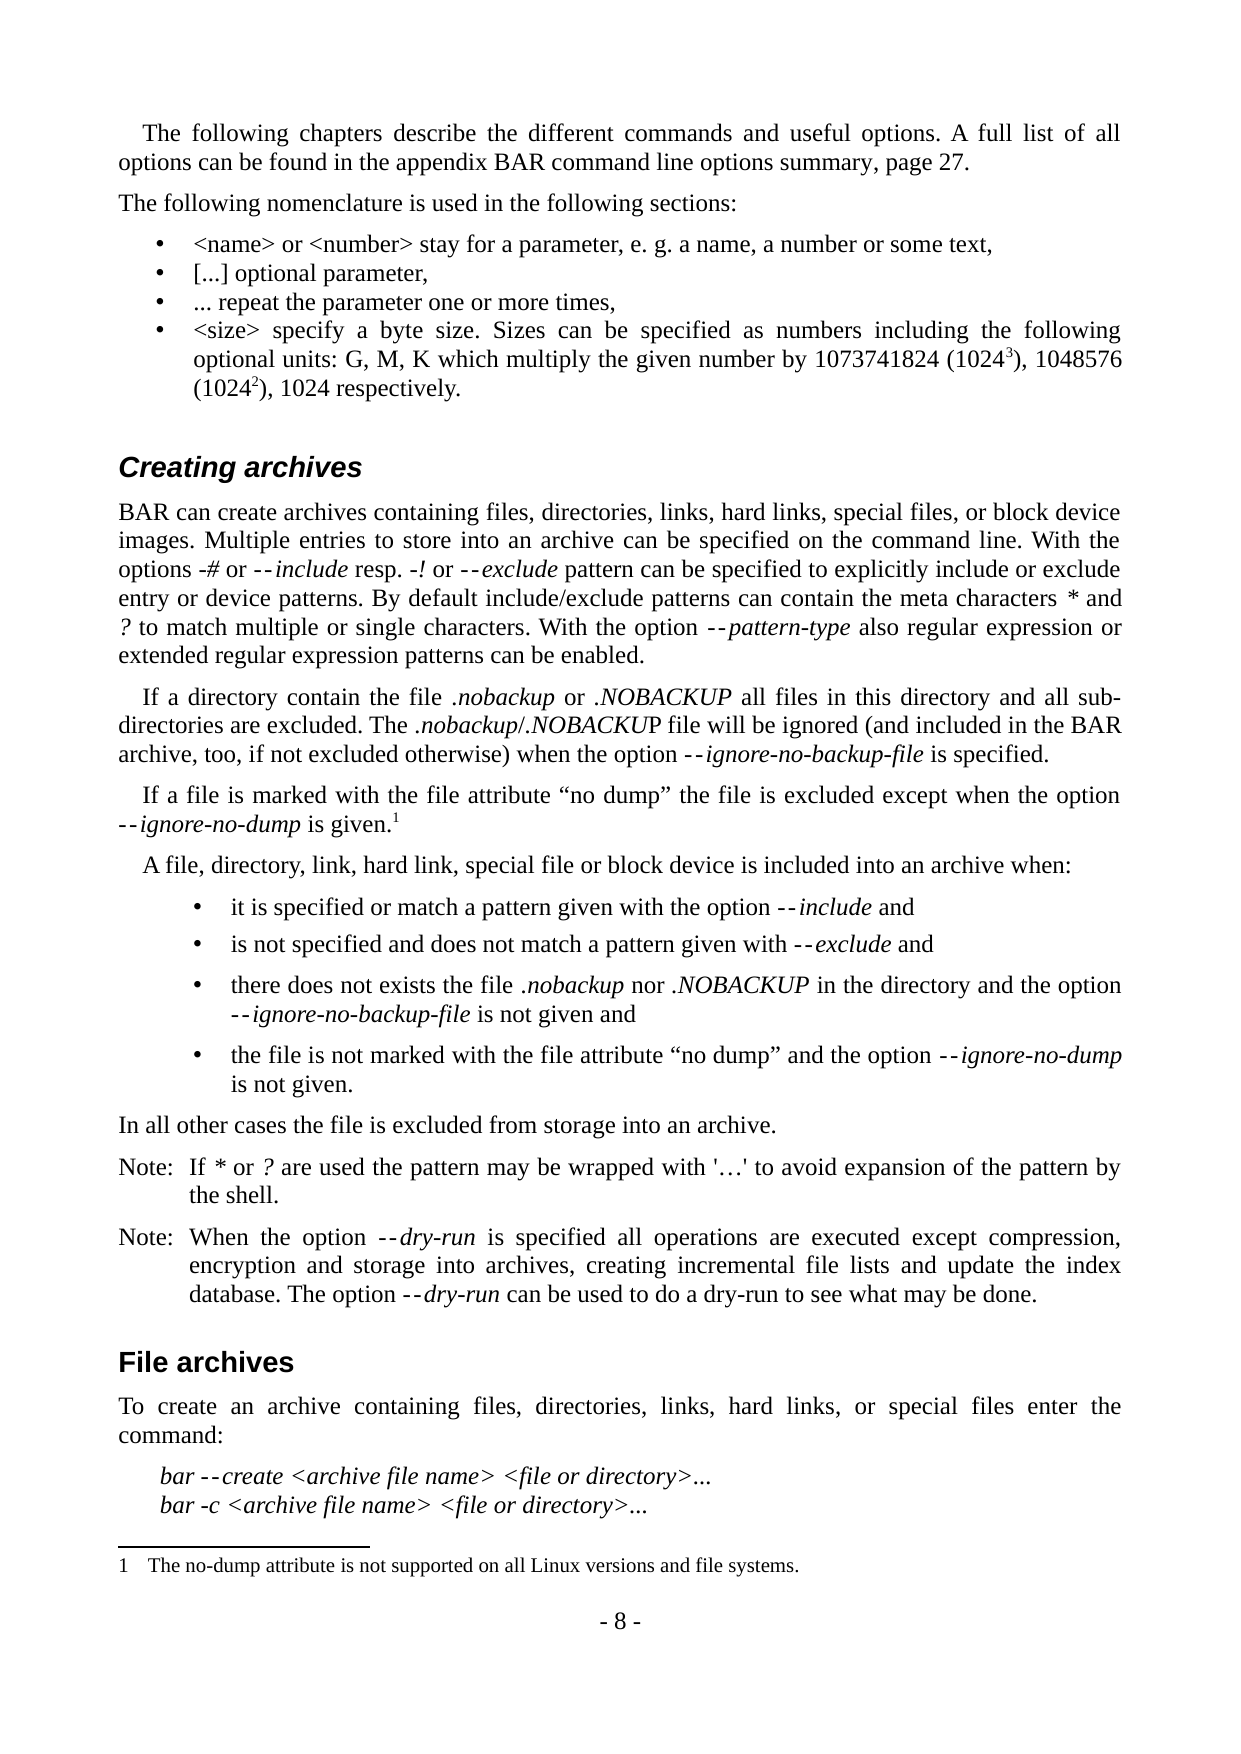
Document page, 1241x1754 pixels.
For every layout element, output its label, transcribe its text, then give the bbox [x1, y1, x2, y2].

text bar -c <archive file name> <file or directory>... [159, 1490, 1122, 1519]
text The no-dump attribute is not supported on all Linux versions and file systems. [118, 1553, 1122, 1577]
list it is specified or match a pattern given with the option ‑‑include and [193, 892, 1122, 920]
list there does not exists the file .nobackup nor .NOBACKUP in the directory and the option ‑‑ignore-no-backup-file is not given and [193, 970, 1122, 1028]
subtitle Creating archives [118, 451, 1122, 484]
subtitle File archives [118, 1345, 1122, 1379]
text The following nomenclature is used in the following sections: [118, 188, 1122, 217]
text In all other cases the file is excluded from storage into an archive. [118, 1110, 1122, 1139]
text To create an archive containing files, directories, links, hard links, or special files enter the command: [118, 1391, 1122, 1449]
text bar ‑‑create <archive file name> <file or directory>... [159, 1461, 1122, 1490]
list <name> or <number> stay for a parameter, e. g. a name, a number or some text, [156, 229, 1122, 258]
list is not specified and does not match a pattern given with ‑‑exclude and [193, 929, 1122, 958]
text Note: When the option ‑‑dry-run is specified all operations are executed except compression, encryption and storage into archives, creating incremental file lists and update the index database. The option ‑‑dry-run can be used to do a dry-run to see what may be done. [118, 1222, 1122, 1308]
text The following chapters describe the different commands and useful options. A full list of all options can be found in the appendix BAR command line options summary, page 27. [118, 118, 1122, 176]
list the file is not marked with the file attribute “no dump” and the option ‑‑ignore-no-dump is not given. [193, 1040, 1122, 1098]
list [...] optional parameter, [156, 258, 1122, 287]
text A file, directory, link, hard link, special file or block device is included into an archive when: [118, 850, 1122, 879]
list ... repeat the parameter one or more times, [156, 287, 1122, 316]
text BAR can create archives containing files, directories, links, hard links, special files, or block device images. Multiple entries to store into an archive can be specified on the command line. With the options -# or ‑‑include resp. -! or ‑‑exclude pattern can be specified to explicitly include or exclude entry or device patterns. By default include/exclude patterns can contain the meta characters * and ? to match multiple or single characters. With the option ‑‑pattern-type also regular expression or extended regular expression patterns can be enabled. [118, 497, 1122, 669]
text Note: If * or ? are used the pattern may be wrapped with '…' to avoid expansion of the pattern by the shell. [118, 1152, 1122, 1209]
text If a directory contain the file .nobackup or .NOBACKUP all files in this directory and all sub-directories are excluded. The .nobackup/.NOBACKUP file will be ignored (and included in the BAR archive, too, if not excluded otherwise) when the option ‑‑ignore-no-backup-file is specified. [118, 682, 1122, 768]
list <size> specify a byte size. Sizes can be specified as numbers including the following optional units: G, M, K which multiply the given number by 1073741824 (10243), 1048576 (10242), 1024 respectively. [156, 316, 1122, 402]
text If a file is marked with the file attribute “no dump” the file is excluded except when the option ‑‑ignore-no-dump is given. [118, 780, 1122, 838]
